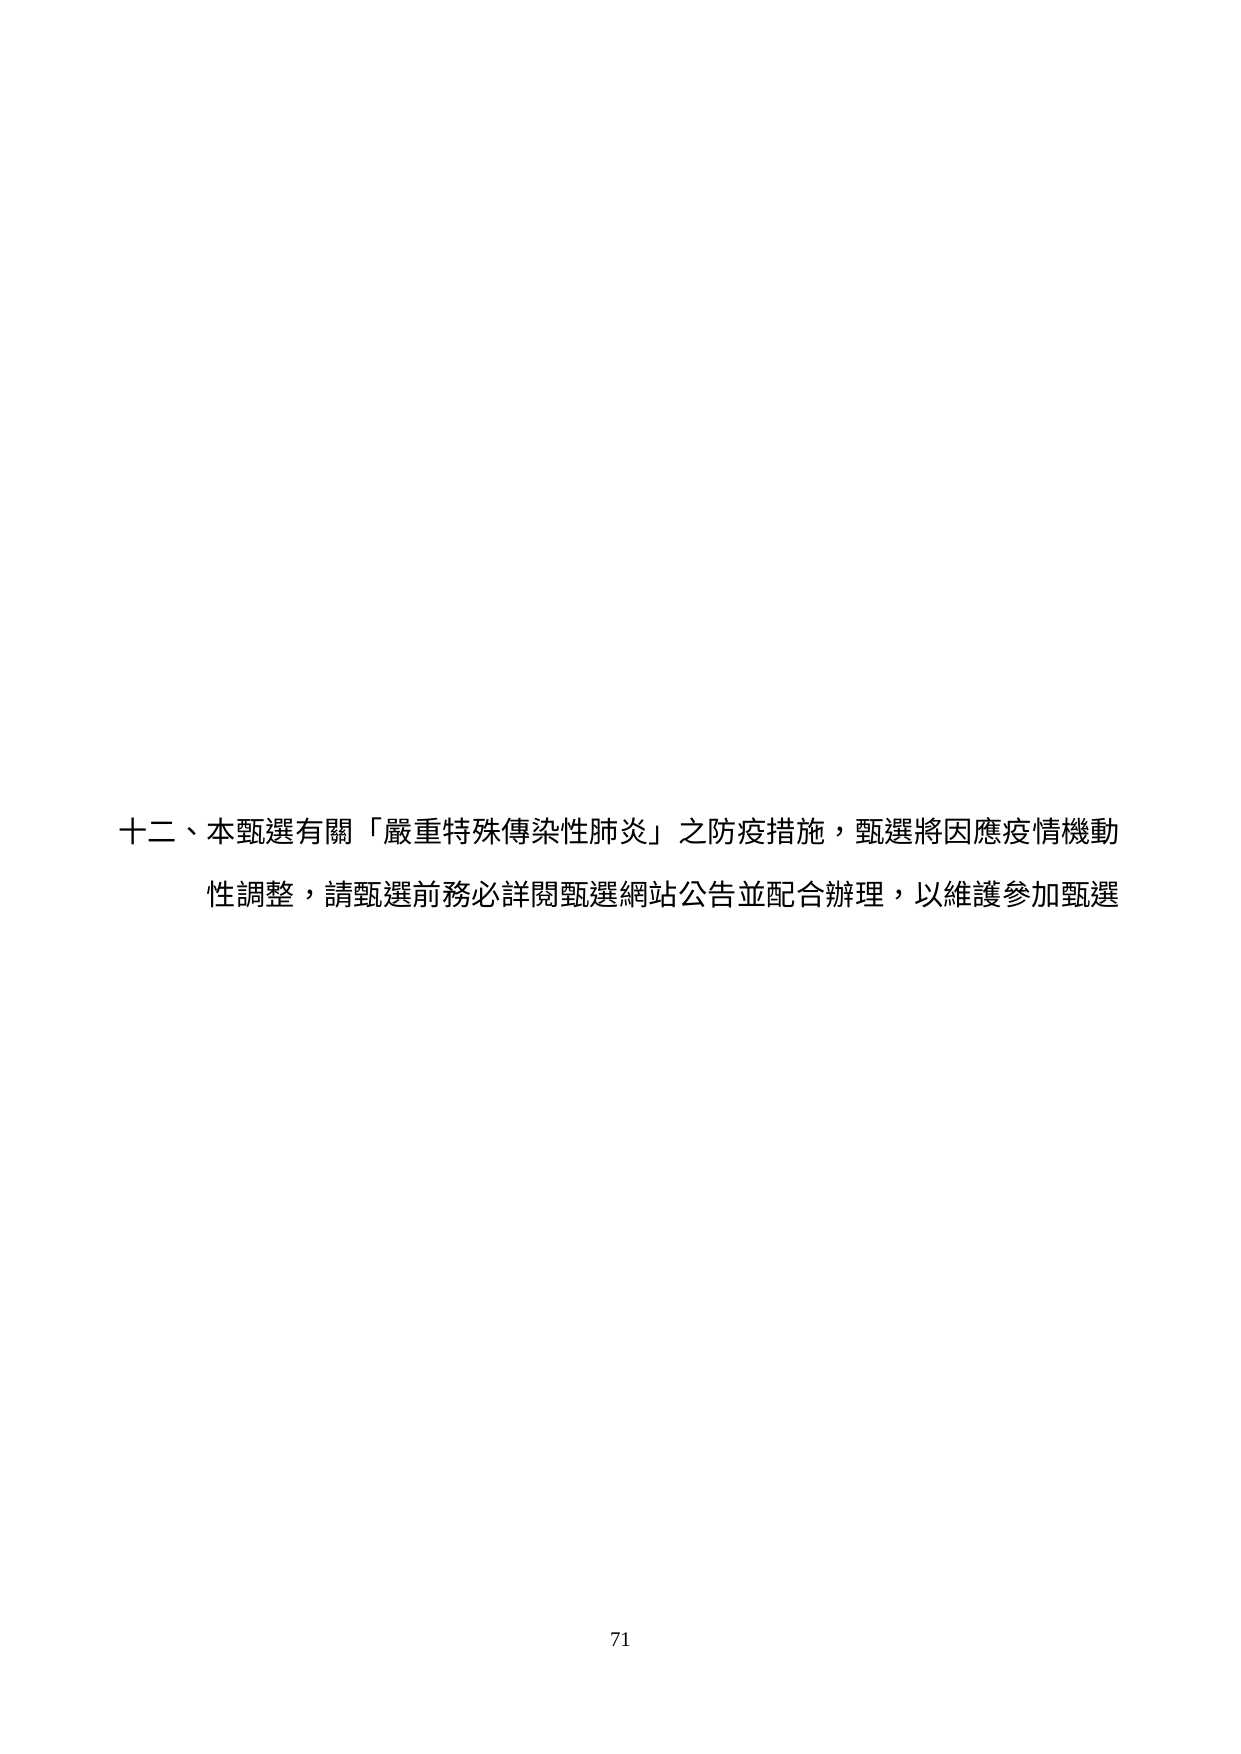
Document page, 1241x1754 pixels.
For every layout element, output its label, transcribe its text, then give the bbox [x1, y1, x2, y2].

text 十二、本甄選有關「嚴重特殊傳染性肺炎」之防疫措施，甄選將因應疫情機動性調整，請甄選前務必詳閱甄選網站公告並配合辦理，以維護參加甄選 [118, 788, 1122, 913]
